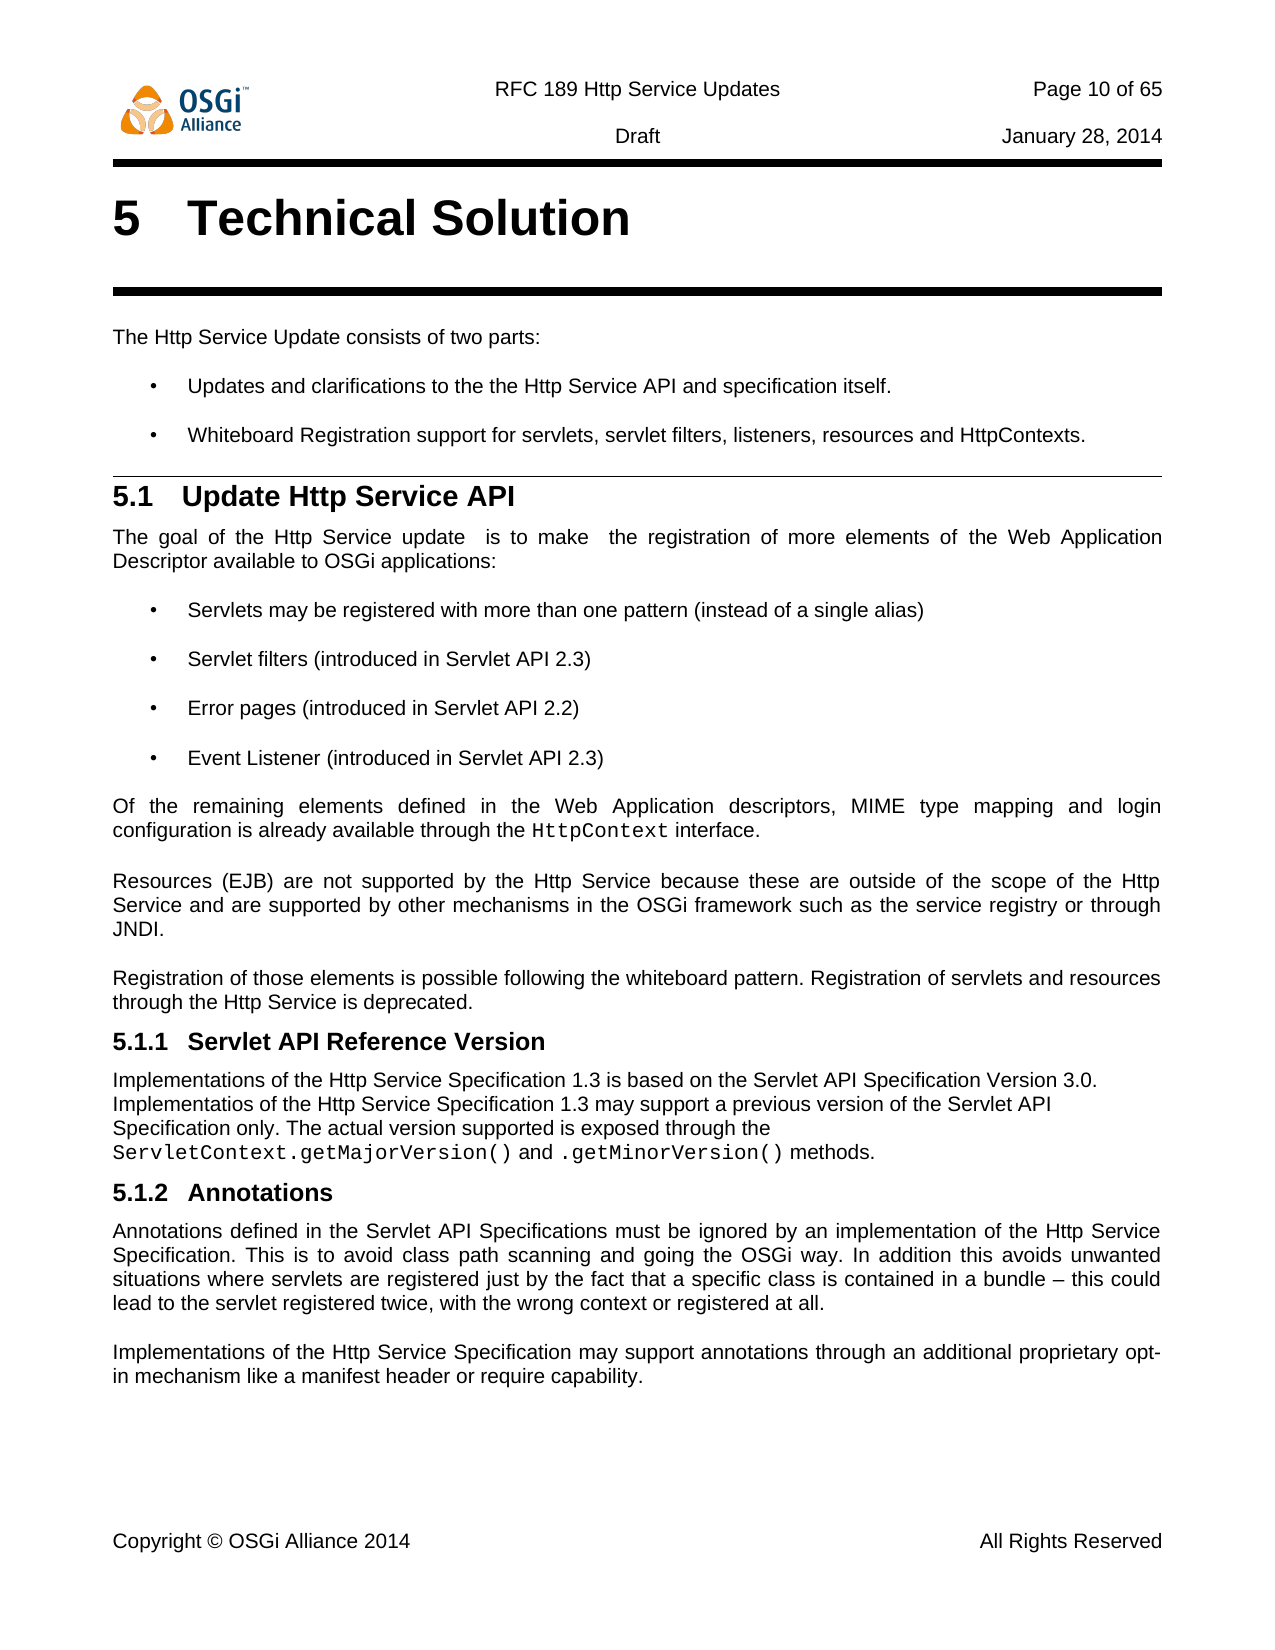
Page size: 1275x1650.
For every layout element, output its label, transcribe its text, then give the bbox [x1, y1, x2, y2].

list Whiteboard Registration support for servlets, servlet filters, listeners, resources and HttpContexts. [150, 423, 1162, 447]
subtitle Technical Solution [112, 160, 1162, 296]
subtitle Update Http Service API [112, 477, 1162, 513]
list Servlets may be registered with more than one pattern (instead of a single alias) [150, 598, 1162, 622]
text Resources (EJB) are not supported by the Http Service because these are outside of the scope of the Http Service and are supported by other mechanisms in the OSGi framework such as the service registry or through JNDI. [112, 869, 1162, 941]
text Of the remaining elements defined in the Web Application descriptors, MIME type mapping and login configuration is already available through the HttpContext interface. [112, 794, 1162, 844]
list Updates and clarifications to the the Http Service API and specification itself. [150, 374, 1162, 398]
text The Http Service Update consists of two parts: [112, 325, 1162, 349]
list Error pages (introduced in Servlet API 2.2) [150, 696, 1162, 720]
text Annotations defined in the Servlet API Specifications must be ignored by an implementation of the Http Service Specification. This is to avoid class path scanning and going the OSGi way. In addition this avoids unwanted situations where servlets are registered just by the fact that a specific class is contained in a bundle – this could lead to the servlet registered twice, with the wrong context or registered at all. [112, 1219, 1162, 1315]
text Registration of those elements is possible following the whiteboard pattern. Registration of servlets and resources through the Http Service is deprecated. [112, 966, 1162, 1014]
subtitle Annotations [112, 1178, 1162, 1207]
list Event Listener (introduced in Servlet API 2.3) [150, 745, 1162, 769]
list Servlet filters (introduced in Servlet API 2.3) [150, 647, 1162, 671]
subtitle Servlet API Reference Version [112, 1026, 1162, 1055]
picture [113, 78, 257, 142]
text Implementations of the Http Service Specification may support annotations through an additional proprietary opt-in mechanism like a manifest header or require capability. [112, 1340, 1162, 1388]
text The goal of the Http Service update is to make the registration of more elements of the Web Application Descriptor available to OSGi applications: [112, 525, 1162, 573]
text Implementations of the Http Service Specification 1.3 is based on the Servlet API Specification Version 3.0. Implementatios of the Http Service Specification 1.3 may support a previous version of the Servlet API Specification only. The actual version supported is exposed through the ServletContext.getMajorVersion() and .getMinorVersion() methods. [112, 1068, 1162, 1165]
